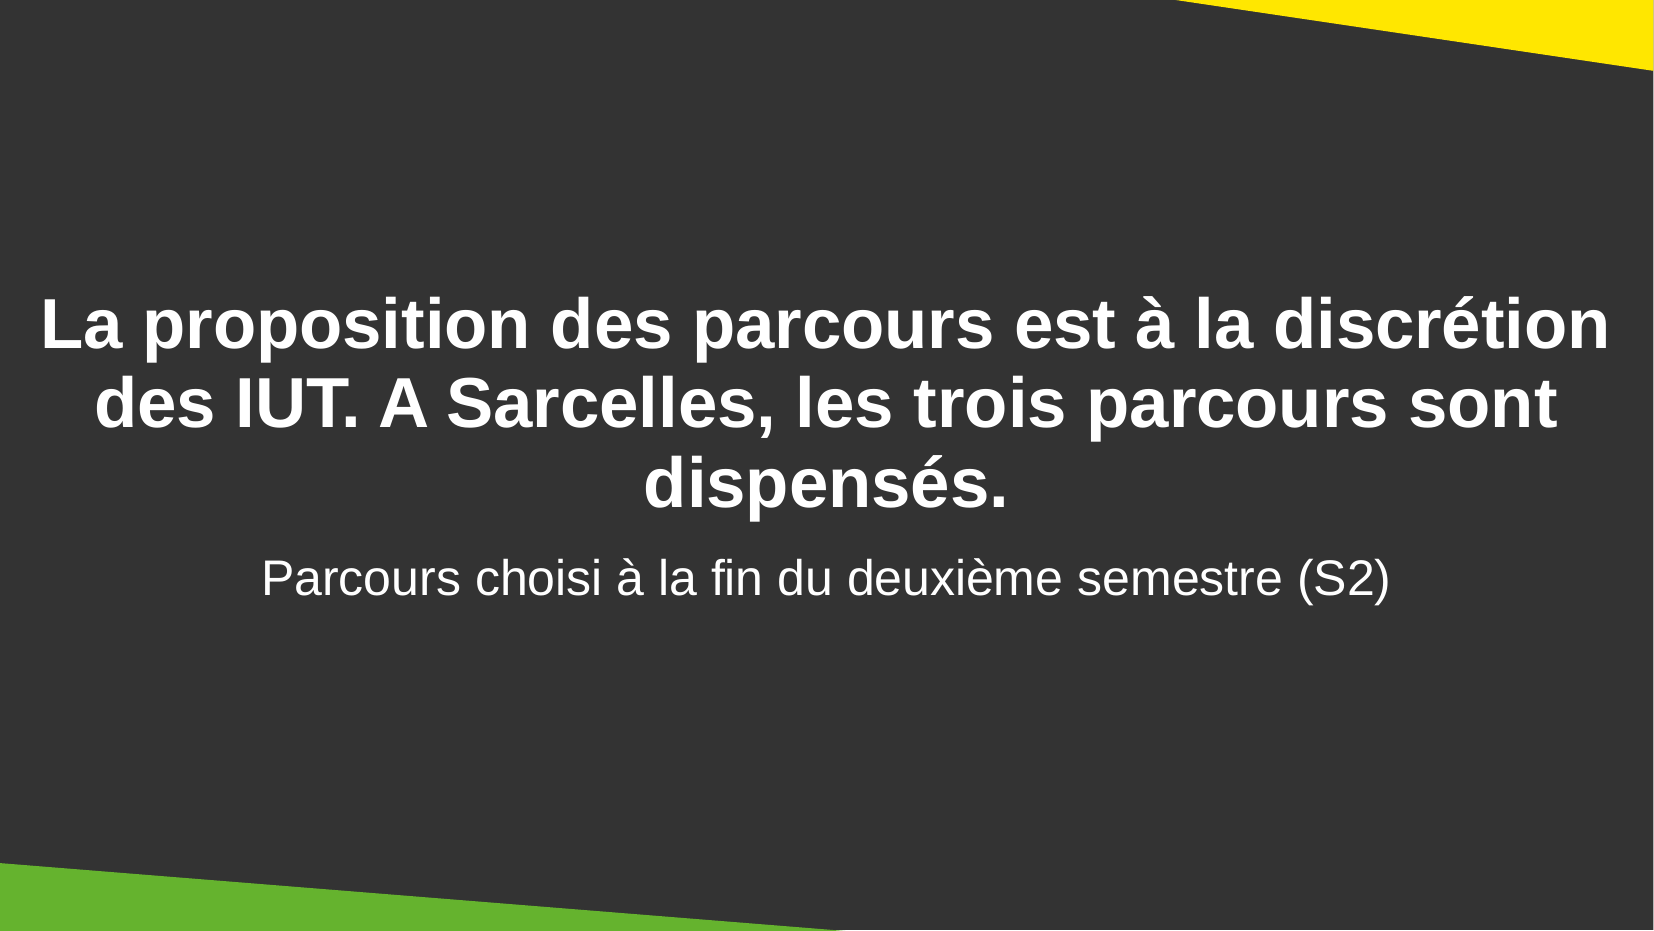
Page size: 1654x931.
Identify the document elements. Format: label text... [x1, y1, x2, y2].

text_box Parcours choisi à la fin du deuxième semestre (S2) [208, 543, 1445, 670]
text_box La proposition des parcours est à la discrétion des IUT. A Sarcelles, les trois parcours sont dispensés. [7, 277, 1647, 530]
text_box [1175, 0, 1654, 71]
text_box [0, 863, 846, 931]
